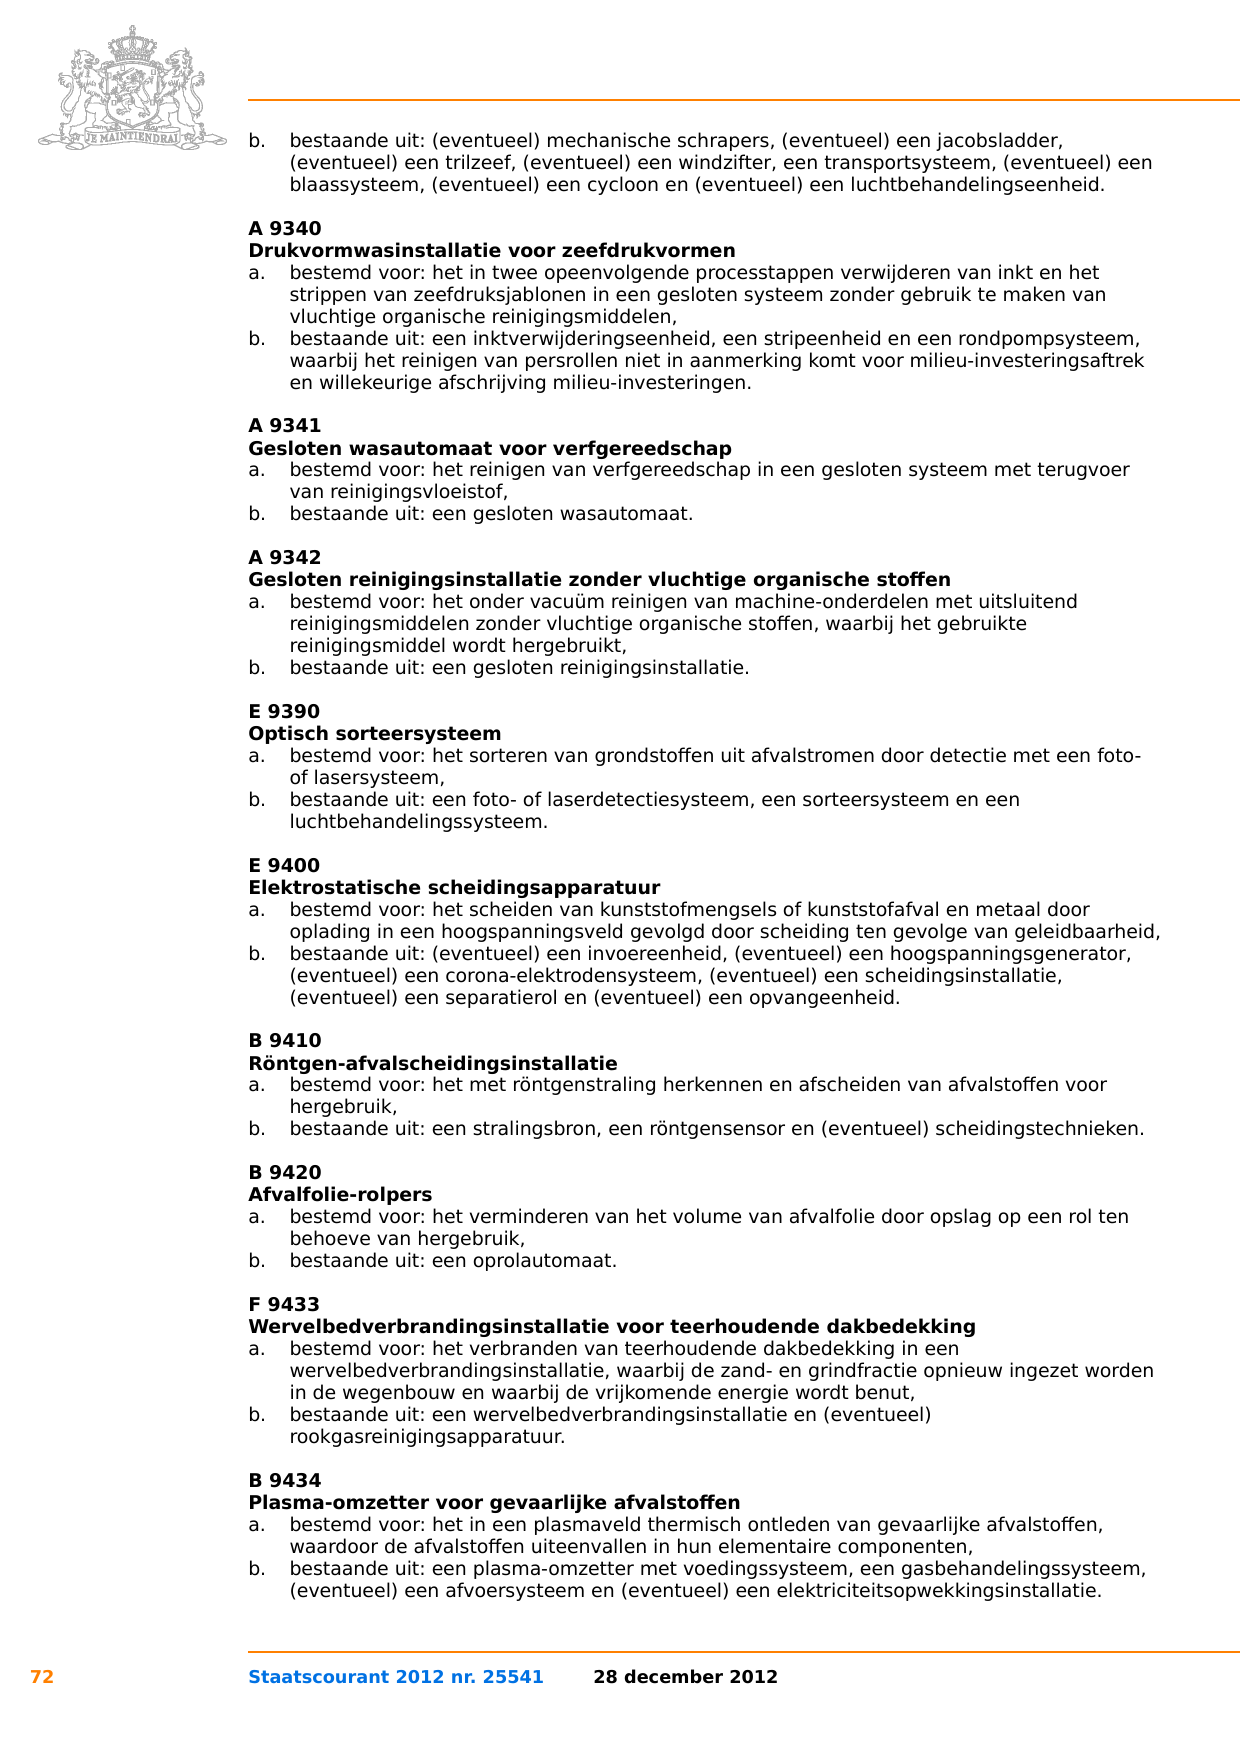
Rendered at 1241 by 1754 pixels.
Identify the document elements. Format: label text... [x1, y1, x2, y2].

text Plasma-omzetter voor gevaarlijke afvalstoffen [248, 1492, 1163, 1514]
text Gesloten wasautomaat voor verfgereedschap [248, 437, 1163, 459]
text Drukvormwasinstallatie voor zeefdrukvormen [248, 240, 1163, 262]
text B 9434 [248, 1470, 1163, 1492]
text b. bestaande uit: een gesloten reinigingsinstallatie. [248, 657, 1163, 679]
text E 9390 [248, 701, 1163, 723]
text Elektrostatische scheidingsapparatuur [248, 877, 1163, 899]
text Optisch sorteersysteem [248, 723, 1163, 745]
text F 9433 [248, 1294, 1163, 1316]
text Röntgen-afvalscheidingsinstallatie [248, 1052, 1163, 1074]
text b. bestaande uit: (eventueel) een invoereenheid, (eventueel) een hoogspanningsgenerator, (eventueel) een corona-elektrodensysteem, (eventueel) een scheidingsinstallatie, (eventueel) een separatierol en (eventueel) een opvangeenheid. [248, 943, 1163, 1008]
text b. bestaande uit: een foto- of laserdetectiesysteem, een sorteersysteem en een luchtbehandelingssysteem. [248, 789, 1163, 833]
text a. bestemd voor: het in twee opeenvolgende processtappen verwijderen van inkt en het strippen van zeefdruksjablonen in een gesloten systeem zonder gebruik te maken van vluchtige organische reinigingsmiddelen, [248, 262, 1163, 328]
text a. bestemd voor: het reinigen van verfgereedschap in een gesloten systeem met terugvoer van reinigingsvloeistof, [248, 459, 1163, 503]
text E 9400 [248, 855, 1163, 877]
text a. bestemd voor: het verminderen van het volume van afvalfolie door opslag op een rol ten behoeve van hergebruik, [248, 1206, 1163, 1250]
picture [38, 25, 227, 150]
text B 9410 [248, 1030, 1163, 1052]
text Gesloten reinigingsinstallatie zonder vluchtige organische stoffen [248, 569, 1163, 591]
text A 9341 [248, 415, 1163, 437]
text b. bestaande uit: een plasma-omzetter met voedingssysteem, een gasbehandelingssysteem, (eventueel) een afvoersysteem en (eventueel) een elektriciteitsopwekkingsinstallatie. [248, 1558, 1163, 1602]
text b. bestaande uit: een stralingsbron, een röntgensensor en (eventueel) scheidingstechnieken. [248, 1118, 1163, 1140]
text b. bestaande uit: een oprolautomaat. [248, 1250, 1163, 1272]
text a. bestemd voor: het onder vacuüm reinigen van machine-onderdelen met uitsluitend reinigingsmiddelen zonder vluchtige organische stoffen, waarbij het gebruikte reinigingsmiddel wordt hergebruikt, [248, 591, 1163, 657]
text b. bestaande uit: (eventueel) mechanische schrapers, (eventueel) een jacobsladder, (eventueel) een trilzeef, (eventueel) een windzifter, een transportsysteem, (eventueel) een blaassysteem, (eventueel) een cycloon en (eventueel) een luchtbehandelingseenheid. [248, 130, 1163, 196]
text b. bestaande uit: een wervelbedverbrandingsinstallatie en (eventueel) rookgasreinigingsapparatuur. [248, 1404, 1163, 1448]
text b. bestaande uit: een inktverwijderingseenheid, een stripeenheid en een rondpompsysteem, waarbij het reinigen van persrollen niet in aanmerking komt voor milieu-investeringsaftrek en willekeurige afschrijving milieu-investeringen. [248, 328, 1163, 393]
text Afvalfolie-rolpers [248, 1184, 1163, 1206]
text a. bestemd voor: het scheiden van kunststofmengsels of kunststofafval en metaal door oplading in een hoogspanningsveld gevolgd door scheiding ten gevolge van geleidbaarheid, [248, 899, 1163, 943]
text B 9420 [248, 1162, 1163, 1184]
text Wervelbedverbrandingsinstallatie voor teerhoudende dakbedekking [248, 1316, 1163, 1338]
text a. bestemd voor: het in een plasmaveld thermisch ontleden van gevaarlijke afvalstoffen, waardoor de afvalstoffen uiteenvallen in hun elementaire componenten, [248, 1514, 1163, 1558]
text a. bestemd voor: het sorteren van grondstoffen uit afvalstromen door detectie met een foto- of lasersysteem, [248, 745, 1163, 789]
text b. bestaande uit: een gesloten wasautomaat. [248, 503, 1163, 525]
text A 9340 [248, 218, 1163, 240]
text a. bestemd voor: het verbranden van teerhoudende dakbedekking in een wervelbedverbrandingsinstallatie, waarbij de zand- en grindfractie opnieuw ingezet worden in de wegenbouw en waarbij de vrijkomende energie wordt benut, [248, 1338, 1163, 1404]
text a. bestemd voor: het met röntgenstraling herkennen en afscheiden van afvalstoffen voor hergebruik, [248, 1074, 1163, 1118]
text A 9342 [248, 547, 1163, 569]
